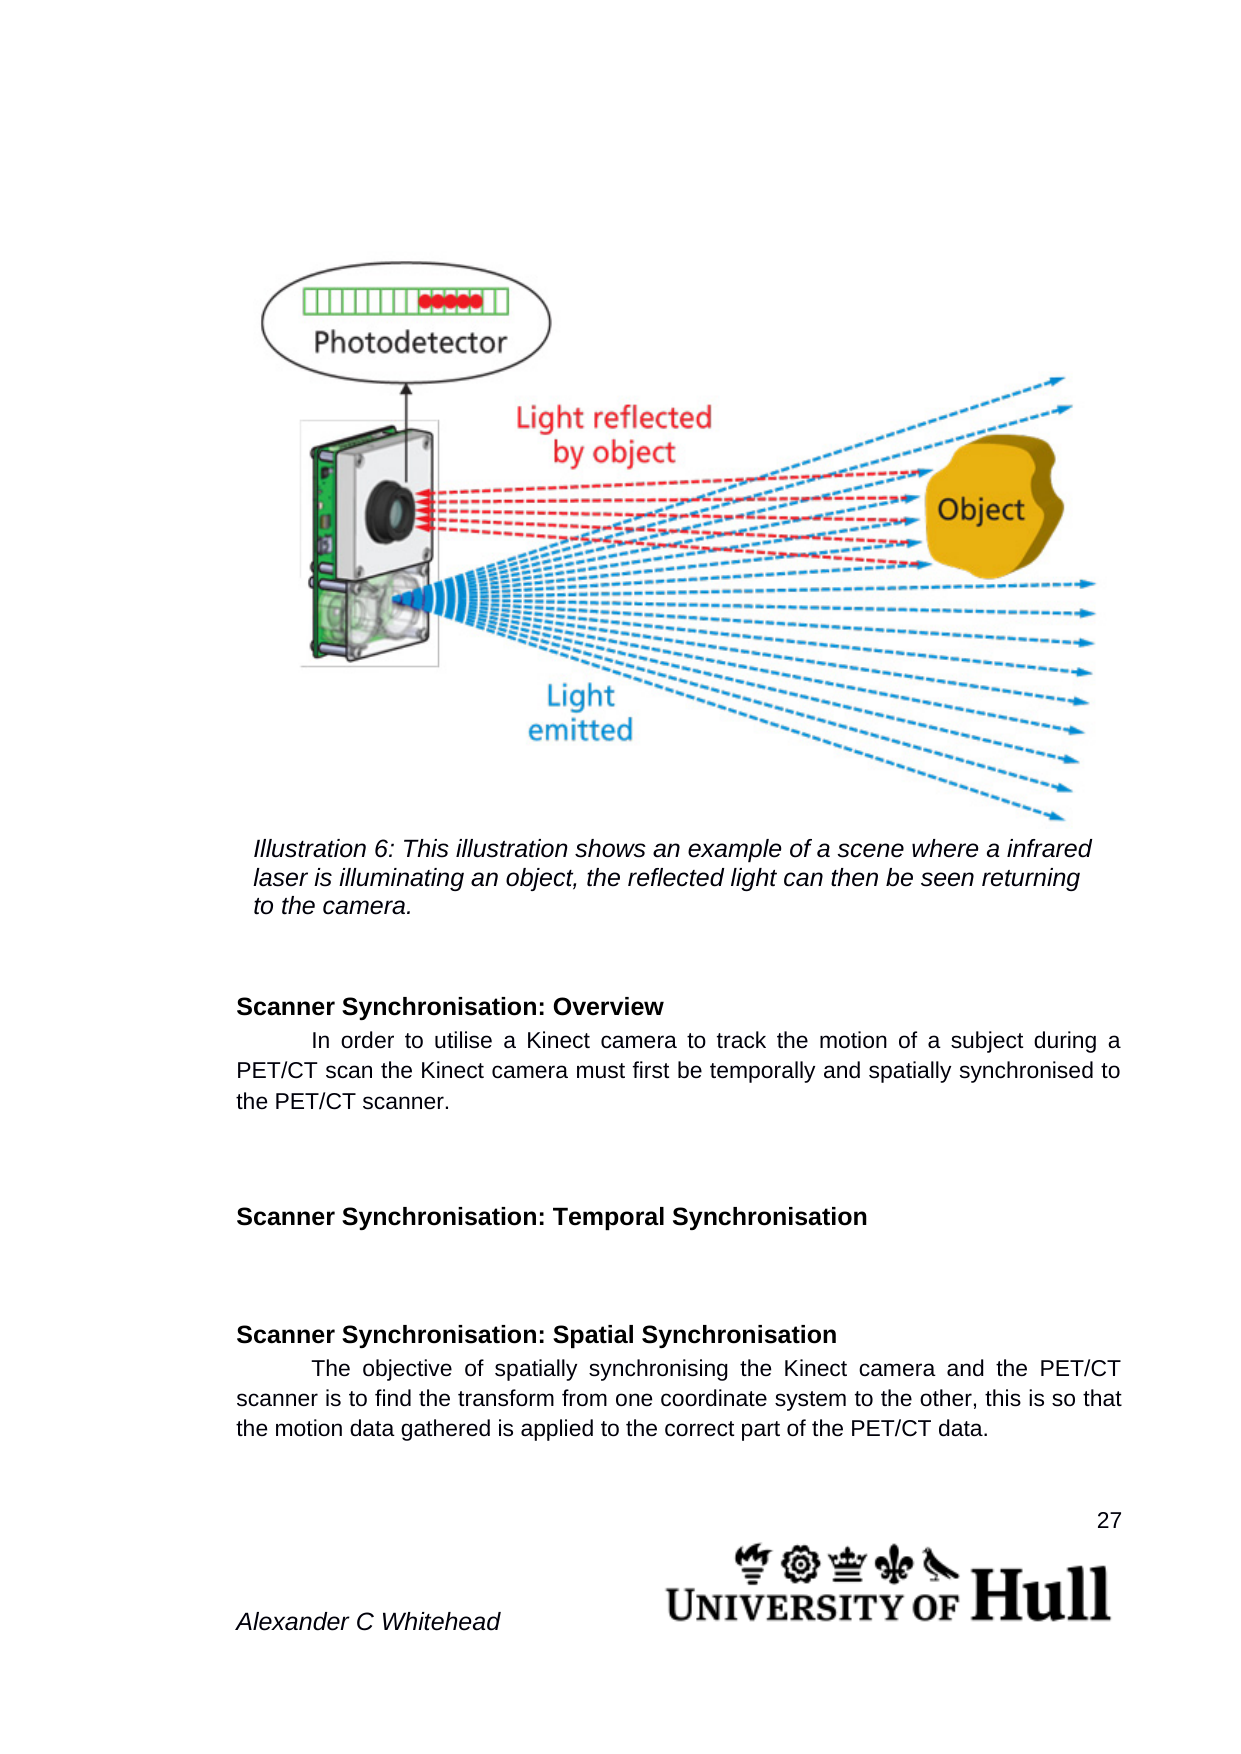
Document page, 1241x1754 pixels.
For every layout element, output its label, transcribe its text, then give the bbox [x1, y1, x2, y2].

text Illustration 6: This illustration shows an example of a scene where a infrared laser is illuminating an object, the reflected light can then be seen returning to the camera. [253, 829, 1107, 920]
subtitle Scanner Synchronisation: Spatial Synchronisation [236, 1320, 1122, 1348]
text The objective of spatially synchronising the Kinect camera and the PET/CT scanner is to find the transform from one coordinate system to the other, this is so that the motion data gathered is applied to the correct part of the PET/CT data. [236, 1355, 1122, 1441]
subtitle Scanner Synchronisation: Overview [236, 992, 1122, 1021]
text In order to utilise a Kinect camera to track the motion of a subject during a PET/CT scan the Kinect camera must first be temporally and spatially synchronised to the PET/CT scanner. [236, 1027, 1122, 1114]
picture [253, 251, 1107, 829]
subtitle Scanner Synchronisation: Temporal Synchronisation [236, 1202, 1122, 1231]
picture [659, 1533, 1119, 1631]
